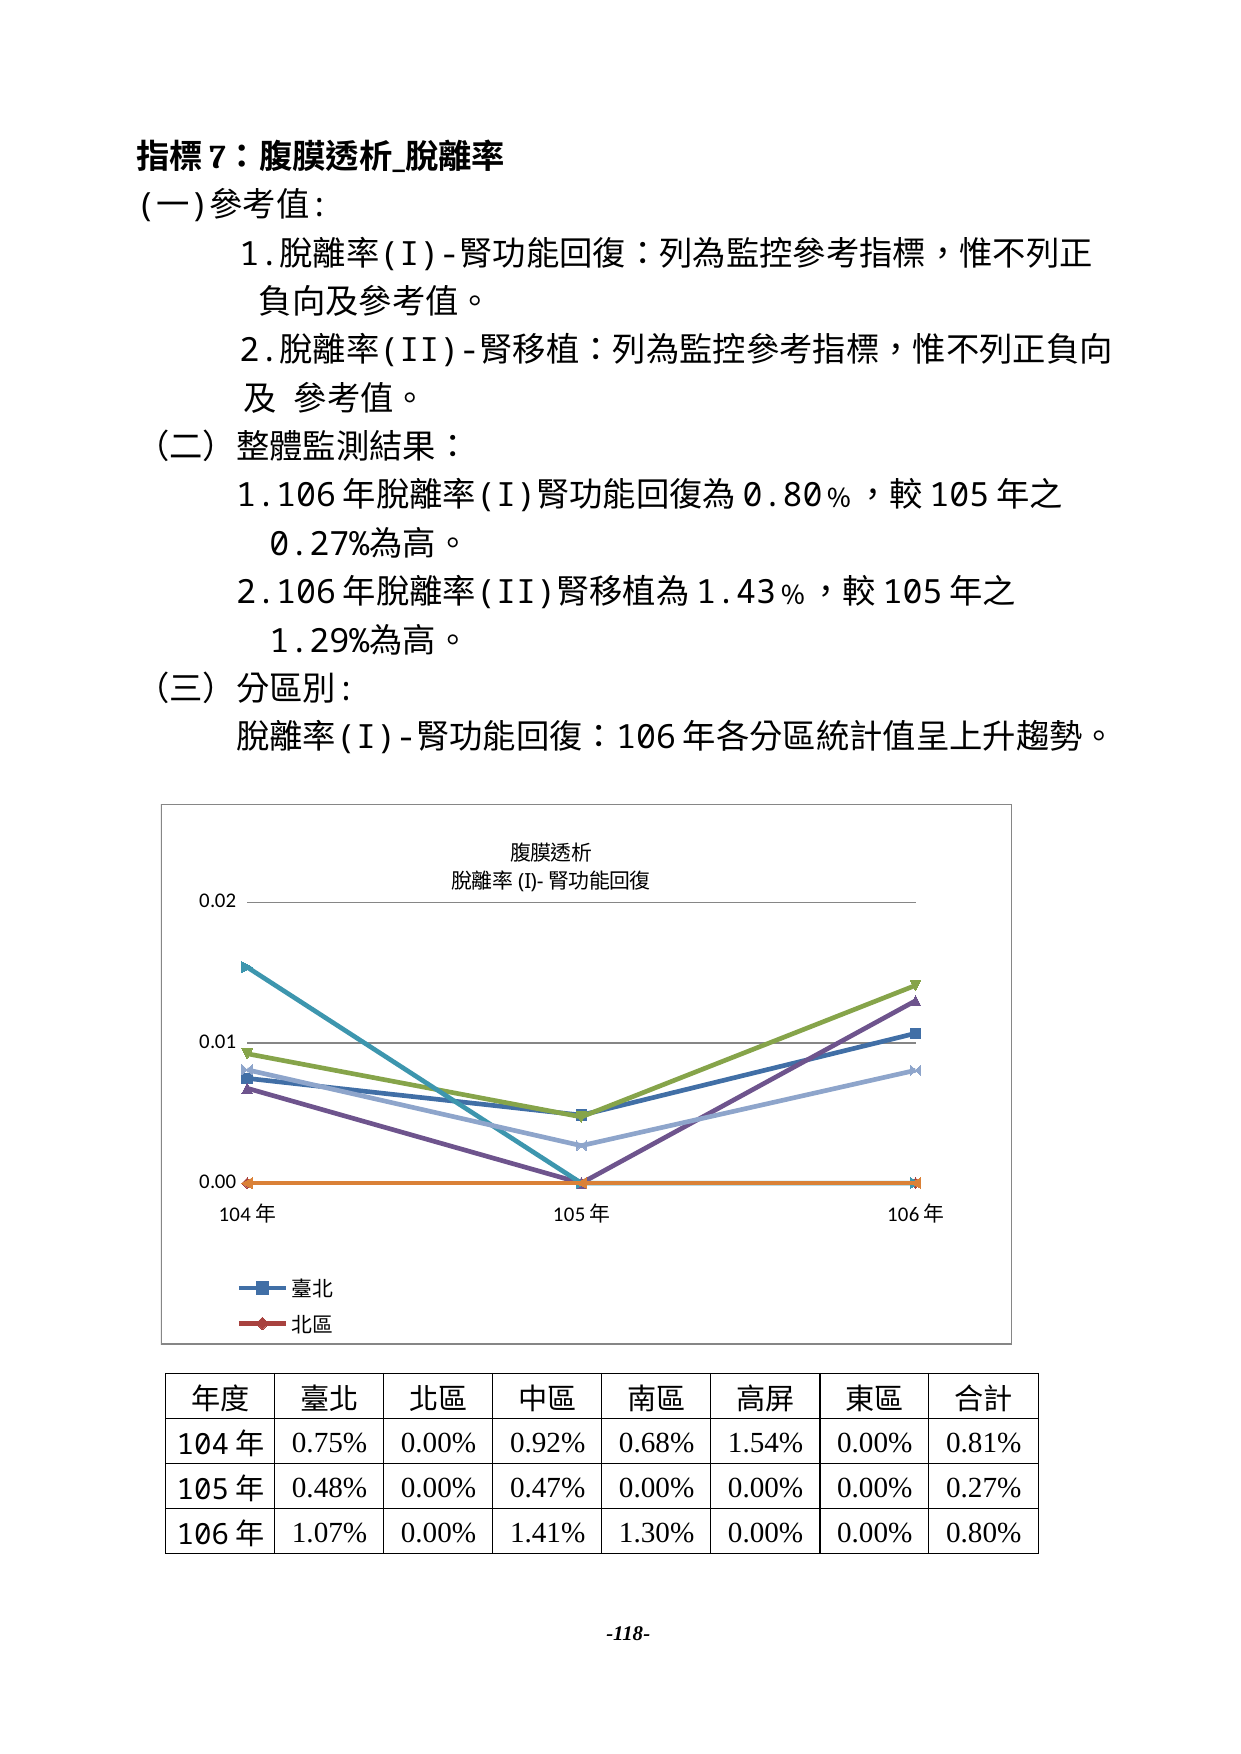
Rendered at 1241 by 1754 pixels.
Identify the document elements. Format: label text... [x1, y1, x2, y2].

table_cell 0.48% [275, 1464, 383, 1508]
text 2.106年脫離率(II)腎移植為1.43﹪，較105年之1.29%為高。 [236, 565, 1122, 662]
table_cell 0.00% [384, 1464, 492, 1508]
table_cell 1.54% [711, 1419, 819, 1463]
table_cell 0.00% [821, 1464, 928, 1508]
table_cell 0.00% [602, 1464, 710, 1508]
table_header 北區 [384, 1374, 492, 1418]
table_header 臺北 [275, 1374, 383, 1418]
table_cell 0.92% [493, 1419, 601, 1463]
text 1.106年脫離率(I)腎功能回復為0.80﹪，較105年之0.27%為高。 [236, 468, 1122, 565]
table_cell 0.75% [275, 1419, 383, 1463]
table_cell 0.81% [929, 1419, 1038, 1463]
table_cell 105年 [166, 1464, 274, 1508]
table_header 高屏 [711, 1374, 819, 1418]
table_cell 0.00% [711, 1464, 819, 1508]
text 2.脫離率(II)-腎移植：列為監控參考指標，惟不列正負向及 參考值。 [239, 323, 1122, 420]
text （二）整體監測結果： [136, 420, 1122, 468]
table_cell 1.07% [275, 1509, 383, 1553]
table_cell 0.00% [384, 1509, 492, 1553]
table_cell 0.00% [384, 1419, 492, 1463]
table_header 合計 [929, 1374, 1038, 1418]
table_header 東區 [821, 1374, 928, 1418]
table_header 中區 [493, 1374, 601, 1418]
subtitle 指標7：腹膜透析_脫離率 [136, 130, 1122, 178]
text 1.脫離率(I)-腎功能回復：列為監控參考指標，惟不列正負向及參考值。 [239, 227, 1122, 323]
table_cell 0.00% [821, 1509, 928, 1553]
table_cell 106年 [166, 1509, 274, 1553]
table_cell 1.41% [493, 1509, 601, 1553]
table_cell 0.68% [602, 1419, 710, 1463]
table_cell 0.47% [493, 1464, 601, 1508]
table_cell 0.00% [821, 1419, 928, 1463]
table_cell 0.27% [929, 1464, 1038, 1508]
table_cell 104年 [166, 1419, 274, 1463]
table_cell 0.80% [929, 1509, 1038, 1553]
table_header 南區 [602, 1374, 710, 1418]
table_cell 0.00% [711, 1509, 819, 1553]
text （三）分區別: [136, 662, 1122, 710]
text (一)參考值: [136, 178, 1122, 227]
text 脫離率(I)-腎功能回復：106年各分區統計值呈上升趨勢。 [236, 710, 1122, 759]
table_header 年度 [166, 1374, 274, 1418]
table_cell 1.30% [602, 1509, 710, 1553]
